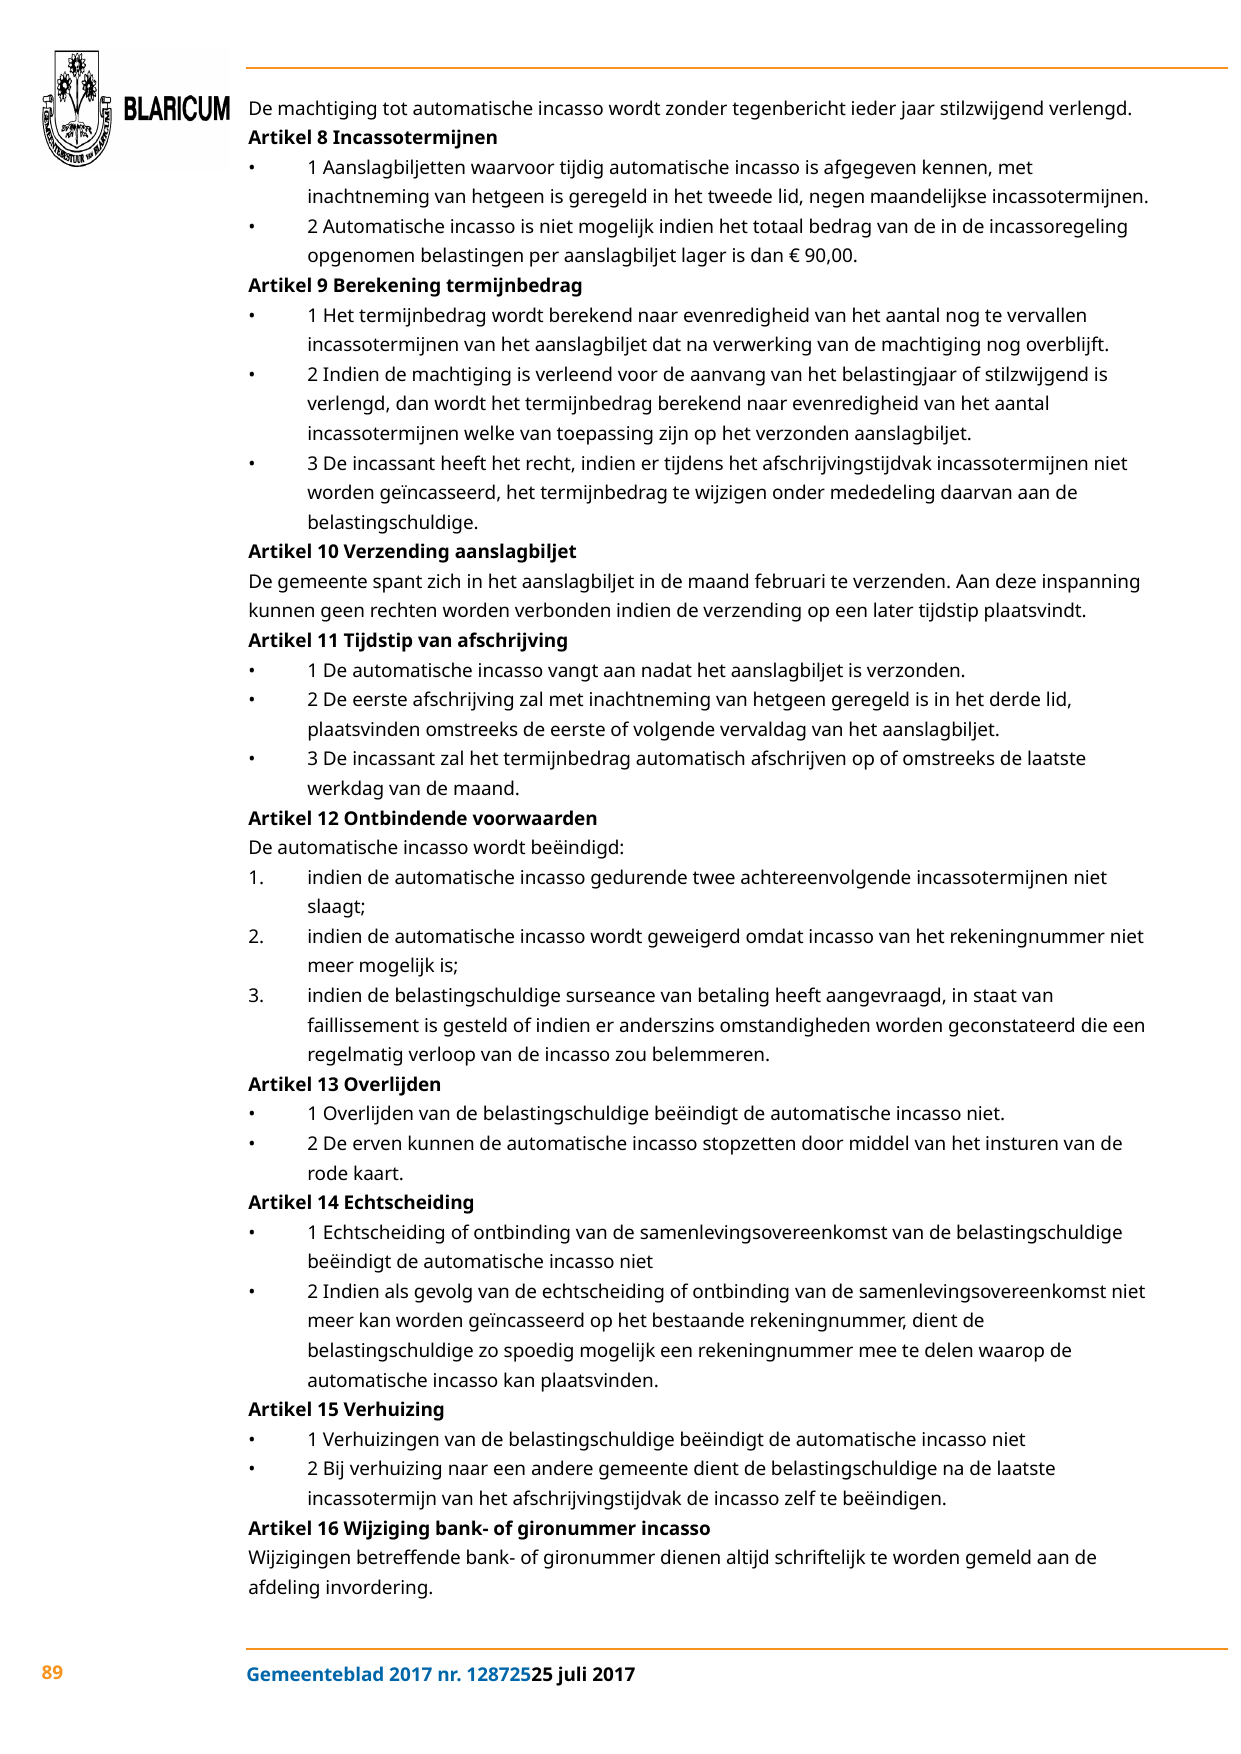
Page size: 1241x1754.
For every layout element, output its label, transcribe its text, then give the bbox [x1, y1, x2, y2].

list 1 Verhuizingen van de belastingschuldige beëindigt de automatische incasso niet [248, 1426, 1152, 1452]
text Wijzigingen betreffende bank- of gironummer dienen altijd schriftelijk te worden gemeld aan de afdeling invordering. [248, 1544, 1152, 1600]
list 1 Echtscheiding of ontbinding van de samenlevingsovereenkomst van de belastingschuldige beëindigt de automatische incasso niet [248, 1219, 1152, 1274]
list 2 Automatische incasso is niet mogelijk indien het totaal bedrag van de in de incassoregeling opgenomen belastingen per aanslagbiljet lager is dan € 90,00. [248, 213, 1152, 268]
text De machtiging tot automatische incasso wordt zonder tegenbericht ieder jaar stilzwijgend verlengd. [248, 95, 1152, 121]
list 2 De eerste afschrijving zal met inachtneming van hetgeen geregeld is in het derde lid, plaatsvinden omstreeks de eerste of volgende vervaldag van het aanslagbiljet. [248, 686, 1152, 742]
text Artikel 12 Ontbindende voorwaarden [248, 805, 1152, 831]
list indien de automatische incasso gedurende twee achtereenvolgende incassotermijnen niet slaagt; [248, 864, 1152, 919]
text Artikel 9 Berekening termijnbedrag [248, 272, 1152, 298]
text Artikel 14 Echtscheiding [248, 1189, 1152, 1215]
text De gemeente spant zich in het aanslagbiljet in de maand februari te verzenden. Aan deze inspanning kunnen geen rechten worden verbonden indien de verzending op een later tijdstip plaatsvindt. [248, 568, 1152, 623]
text De automatische incasso wordt beëindigd: [248, 834, 1152, 860]
list 3 De incassant heeft het recht, indien er tijdens het afschrijvingstijdvak incassotermijnen niet worden geïncasseerd, het termijnbedrag te wijzigen onder mededeling daarvan aan de belastingschuldige. [248, 450, 1152, 535]
text Artikel 15 Verhuizing [248, 1396, 1152, 1422]
list indien de automatische incasso wordt geweigerd omdat incasso van het rekeningnummer niet meer mogelijk is; [248, 923, 1152, 978]
list 2 Bij verhuizing naar een andere gemeente dient de belastingschuldige na de laatste incassotermijn van het afschrijvingstijdvak de incasso zelf te beëindigen. [248, 1456, 1152, 1511]
list 3 De incassant zal het termijnbedrag automatisch afschrijven op of omstreeks de laatste werkdag van de maand. [248, 746, 1152, 801]
text Artikel 16 Wijziging bank- of gironummer incasso [248, 1515, 1152, 1541]
list indien de belastingschuldige surseance van betaling heeft aangevraagd, in staat van faillissement is gesteld of indien er anderszins omstandigheden worden geconstateerd die een regelmatig verloop van de incasso zou belemmeren. [248, 982, 1152, 1067]
list 1 Overlijden van de belastingschuldige beëindigt de automatische incasso niet. [248, 1101, 1152, 1126]
text Artikel 13 Overlijden [248, 1071, 1152, 1097]
text Artikel 8 Incassotermijnen [248, 124, 1152, 150]
text Artikel 10 Verzending aanslagbiljet [248, 538, 1152, 564]
picture [41, 47, 231, 172]
list 1 Het termijnbedrag wordt berekend naar evenredigheid van het aantal nog te vervallen incassotermijnen van het aanslagbiljet dat na verwerking van de machtiging nog overblijft. [248, 302, 1152, 357]
list 1 Aanslagbiljetten waarvoor tijdig automatische incasso is afgegeven kennen, met inachtneming van hetgeen is geregeld in het tweede lid, negen maandelijkse incassotermijnen. [248, 154, 1152, 209]
list 2 Indien de machtiging is verleend voor de aanvang van het belastingjaar of stilzwijgend is verlengd, dan wordt het termijnbedrag berekend naar evenredigheid van het aantal incassotermijnen welke van toepassing zijn op het verzonden aanslagbiljet. [248, 361, 1152, 446]
list 2 De erven kunnen de automatische incasso stopzetten door middel van het insturen van de rode kaart. [248, 1130, 1152, 1186]
text Artikel 11 Tijdstip van afschrijving [248, 627, 1152, 653]
list 2 Indien als gevolg van de echtscheiding of ontbinding van de samenlevingsovereenkomst niet meer kan worden geïncasseerd op het bestaande rekeningnummer, dient de belastingschuldige zo spoedig mogelijk een rekeningnummer mee te delen waarop de automatische incasso kan plaatsvinden. [248, 1278, 1152, 1393]
list 1 De automatische incasso vangt aan nadat het aanslagbiljet is verzonden. [248, 657, 1152, 683]
